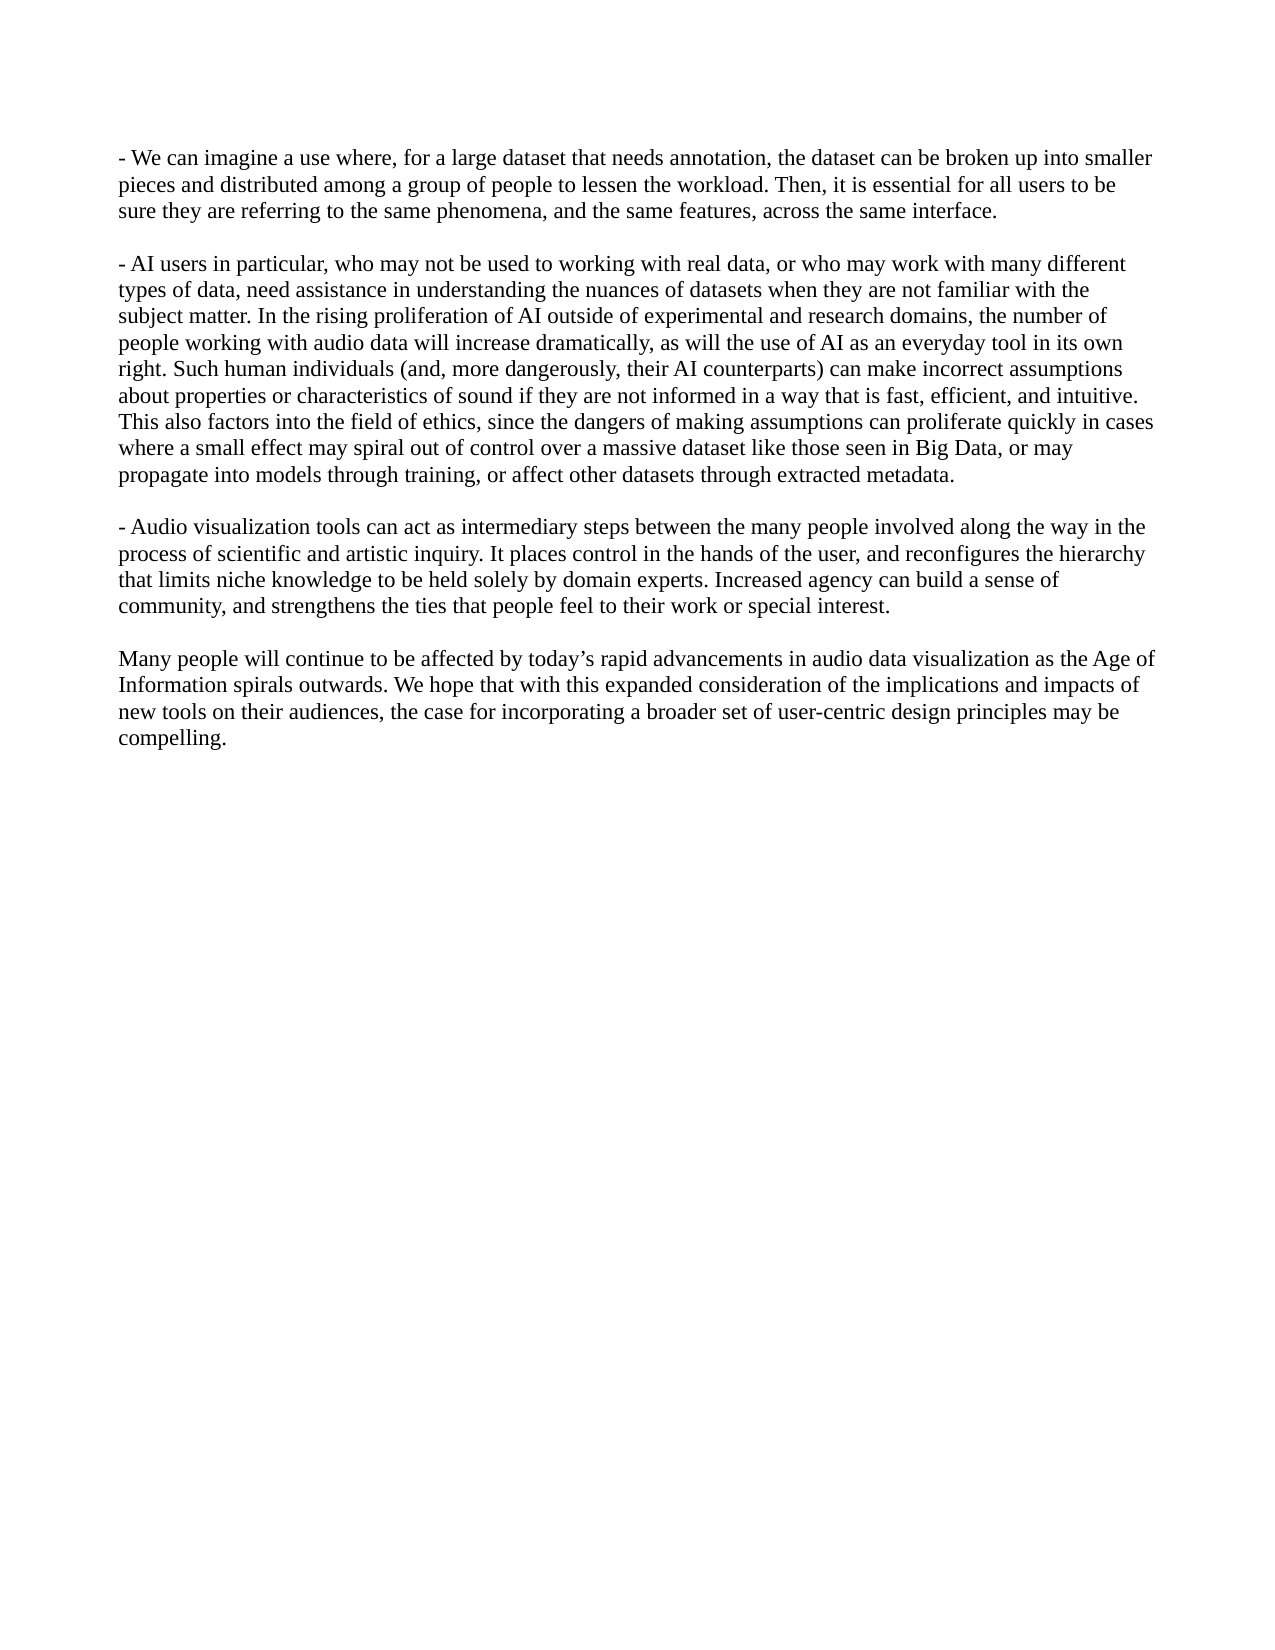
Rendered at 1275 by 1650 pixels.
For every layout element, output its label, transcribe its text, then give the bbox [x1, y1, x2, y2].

text - Audio visualization tools can act as intermediary steps between the many people involved along the way in the process of scientific and artistic inquiry. It places control in the hands of the user, and reconfigures the hierarchy that limits niche knowledge to be held solely by domain experts. Increased agency can build a sense of community, and strengthens the ties that people feel to their work or special interest. [118, 513, 1157, 619]
text Many people will continue to be affected by today’s rapid advancements in audio data visualization as the Age of Information spirals outwards. We hope that with this expanded consideration of the implications and impacts of new tools on their audiences, the case for incorporating a broader set of user-centric design principles may be compelling. [118, 645, 1157, 751]
text - We can imagine a use where, for a large dataset that needs annotation, the dataset can be broken up into smaller pieces and distributed among a group of people to lessen the workload. Then, it is essential for all users to be sure they are referring to the same phenomena, and the same features, across the same interface. [118, 144, 1157, 223]
text - AI users in particular, who may not be used to working with real data, or who may work with many different types of data, need assistance in understanding the nuances of datasets when they are not familiar with the subject matter. In the rising proliferation of AI outside of experimental and research domains, the number of people working with audio data will increase dramatically, as will the use of AI as an everyday tool in its own right. Such human individuals (and, more dangerously, their AI counterparts) can make incorrect assumptions about properties or characteristics of sound if they are not informed in a way that is fast, efficient, and intuitive. This also factors into the field of ethics, since the dangers of making assumptions can proliferate quickly in cases where a small effect may spiral out of control over a massive dataset like those seen in Big Data, or may propagate into models through training, or affect other datasets through extracted metadata. [118, 250, 1157, 487]
